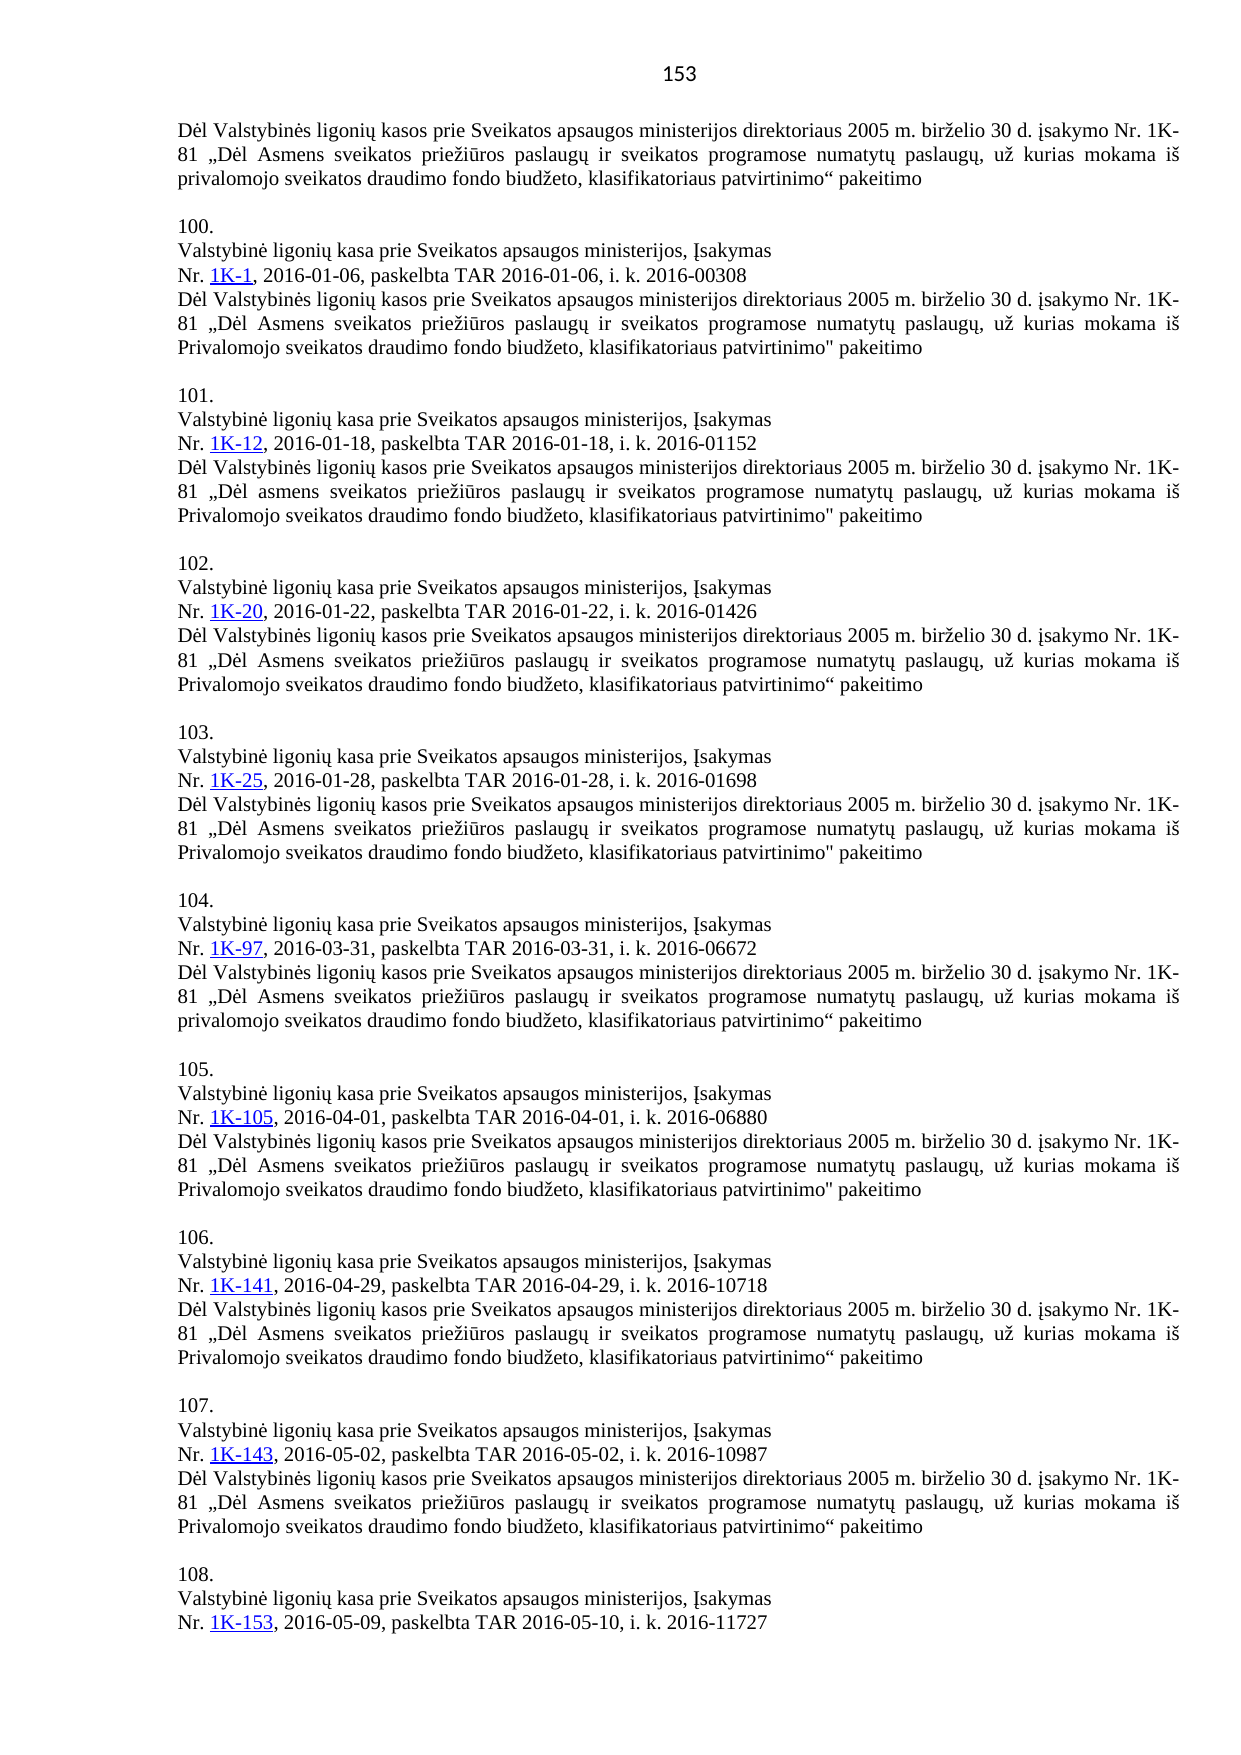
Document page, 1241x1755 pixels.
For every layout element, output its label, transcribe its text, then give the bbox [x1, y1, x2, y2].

text Nr. 1K-141, 2016-04-29, paskelbta TAR 2016-04-29, i. k. 2016-10718 [177, 1273, 1181, 1297]
text 104. [177, 888, 1181, 912]
text Dėl Valstybinės ligonių kasos prie Sveikatos apsaugos ministerijos direktoriaus 2005 m. birželio 30 d. įsakymo Nr. 1K-81 „Dėl Asmens sveikatos priežiūros paslaugų ir sveikatos programose numatytų paslaugų, už kurias mokama iš privalomojo sveikatos draudimo fondo biudžeto, klasifikatoriaus patvirtinimo“ pakeitimo [177, 118, 1181, 190]
text Dėl Valstybinės ligonių kasos prie Sveikatos apsaugos ministerijos direktoriaus 2005 m. birželio 30 d. įsakymo Nr. 1K-81 „Dėl Asmens sveikatos priežiūros paslaugų ir sveikatos programose numatytų paslaugų, už kurias mokama iš privalomojo sveikatos draudimo fondo biudžeto, klasifikatoriaus patvirtinimo“ pakeitimo [177, 960, 1181, 1032]
text 106. [177, 1225, 1181, 1249]
text Valstybinė ligonių kasa prie Sveikatos apsaugos ministerijos, Įsakymas [177, 1417, 1181, 1442]
text 100. [177, 214, 1181, 238]
text Nr. 1K-12, 2016-01-18, paskelbta TAR 2016-01-18, i. k. 2016-01152 [177, 431, 1181, 455]
text Valstybinė ligonių kasa prie Sveikatos apsaugos ministerijos, Įsakymas [177, 744, 1181, 768]
text Valstybinė ligonių kasa prie Sveikatos apsaugos ministerijos, Įsakymas [177, 238, 1181, 262]
text Valstybinė ligonių kasa prie Sveikatos apsaugos ministerijos, Įsakymas [177, 1586, 1181, 1610]
text Dėl Valstybinės ligonių kasos prie Sveikatos apsaugos ministerijos direktoriaus 2005 m. birželio 30 d. įsakymo Nr. 1K-81 „Dėl Asmens sveikatos priežiūros paslaugų ir sveikatos programose numatytų paslaugų, už kurias mokama iš Privalomojo sveikatos draudimo fondo biudžeto, klasifikatoriaus patvirtinimo" pakeitimo [177, 287, 1181, 359]
text 102. [177, 551, 1181, 575]
text 105. [177, 1057, 1181, 1081]
text 108. [177, 1562, 1181, 1586]
text Dėl Valstybinės ligonių kasos prie Sveikatos apsaugos ministerijos direktoriaus 2005 m. birželio 30 d. įsakymo Nr. 1K-81 „Dėl Asmens sveikatos priežiūros paslaugų ir sveikatos programose numatytų paslaugų, už kurias mokama iš Privalomojo sveikatos draudimo fondo biudžeto, klasifikatoriaus patvirtinimo“ pakeitimo [177, 623, 1181, 696]
text Dėl Valstybinės ligonių kasos prie Sveikatos apsaugos ministerijos direktoriaus 2005 m. birželio 30 d. įsakymo Nr. 1K-81 „Dėl Asmens sveikatos priežiūros paslaugų ir sveikatos programose numatytų paslaugų, už kurias mokama iš Privalomojo sveikatos draudimo fondo biudžeto, klasifikatoriaus patvirtinimo'' pakeitimo [177, 1129, 1181, 1201]
text Valstybinė ligonių kasa prie Sveikatos apsaugos ministerijos, Įsakymas [177, 1081, 1181, 1105]
text Dėl Valstybinės ligonių kasos prie Sveikatos apsaugos ministerijos direktoriaus 2005 m. birželio 30 d. įsakymo Nr. 1K-81 „Dėl asmens sveikatos priežiūros paslaugų ir sveikatos programose numatytų paslaugų, už kurias mokama iš Privalomojo sveikatos draudimo fondo biudžeto, klasifikatoriaus patvirtinimo" pakeitimo [177, 455, 1181, 527]
text 101. [177, 383, 1181, 407]
text Nr. 1K-25, 2016-01-28, paskelbta TAR 2016-01-28, i. k. 2016-01698 [177, 768, 1181, 792]
text Valstybinė ligonių kasa prie Sveikatos apsaugos ministerijos, Įsakymas [177, 407, 1181, 431]
text Dėl Valstybinės ligonių kasos prie Sveikatos apsaugos ministerijos direktoriaus 2005 m. birželio 30 d. įsakymo Nr. 1K-81 „Dėl Asmens sveikatos priežiūros paslaugų ir sveikatos programose numatytų paslaugų, už kurias mokama iš Privalomojo sveikatos draudimo fondo biudžeto, klasifikatoriaus patvirtinimo" pakeitimo [177, 792, 1181, 864]
text Nr. 1K-97, 2016-03-31, paskelbta TAR 2016-03-31, i. k. 2016-06672 [177, 936, 1181, 960]
text Nr. 1K-20, 2016-01-22, paskelbta TAR 2016-01-22, i. k. 2016-01426 [177, 599, 1181, 623]
text 103. [177, 720, 1181, 744]
text 107. [177, 1393, 1181, 1417]
text Valstybinė ligonių kasa prie Sveikatos apsaugos ministerijos, Įsakymas [177, 575, 1181, 599]
text Nr. 1K-143, 2016-05-02, paskelbta TAR 2016-05-02, i. k. 2016-10987 [177, 1442, 1181, 1466]
text Dėl Valstybinės ligonių kasos prie Sveikatos apsaugos ministerijos direktoriaus 2005 m. birželio 30 d. įsakymo Nr. 1K-81 „Dėl Asmens sveikatos priežiūros paslaugų ir sveikatos programose numatytų paslaugų, už kurias mokama iš Privalomojo sveikatos draudimo fondo biudžeto, klasifikatoriaus patvirtinimo“ pakeitimo [177, 1466, 1181, 1538]
text Nr. 1K-1, 2016-01-06, paskelbta TAR 2016-01-06, i. k. 2016-00308 [177, 262, 1181, 287]
text Nr. 1K-105, 2016-04-01, paskelbta TAR 2016-04-01, i. k. 2016-06880 [177, 1105, 1181, 1129]
text Dėl Valstybinės ligonių kasos prie Sveikatos apsaugos ministerijos direktoriaus 2005 m. birželio 30 d. įsakymo Nr. 1K-81 „Dėl Asmens sveikatos priežiūros paslaugų ir sveikatos programose numatytų paslaugų, už kurias mokama iš Privalomojo sveikatos draudimo fondo biudžeto, klasifikatoriaus patvirtinimo“ pakeitimo [177, 1297, 1181, 1369]
text Valstybinė ligonių kasa prie Sveikatos apsaugos ministerijos, Įsakymas [177, 1249, 1181, 1273]
text Nr. 1K-153, 2016-05-09, paskelbta TAR 2016-05-10, i. k. 2016-11727 [177, 1610, 1181, 1634]
text Valstybinė ligonių kasa prie Sveikatos apsaugos ministerijos, Įsakymas [177, 912, 1181, 936]
